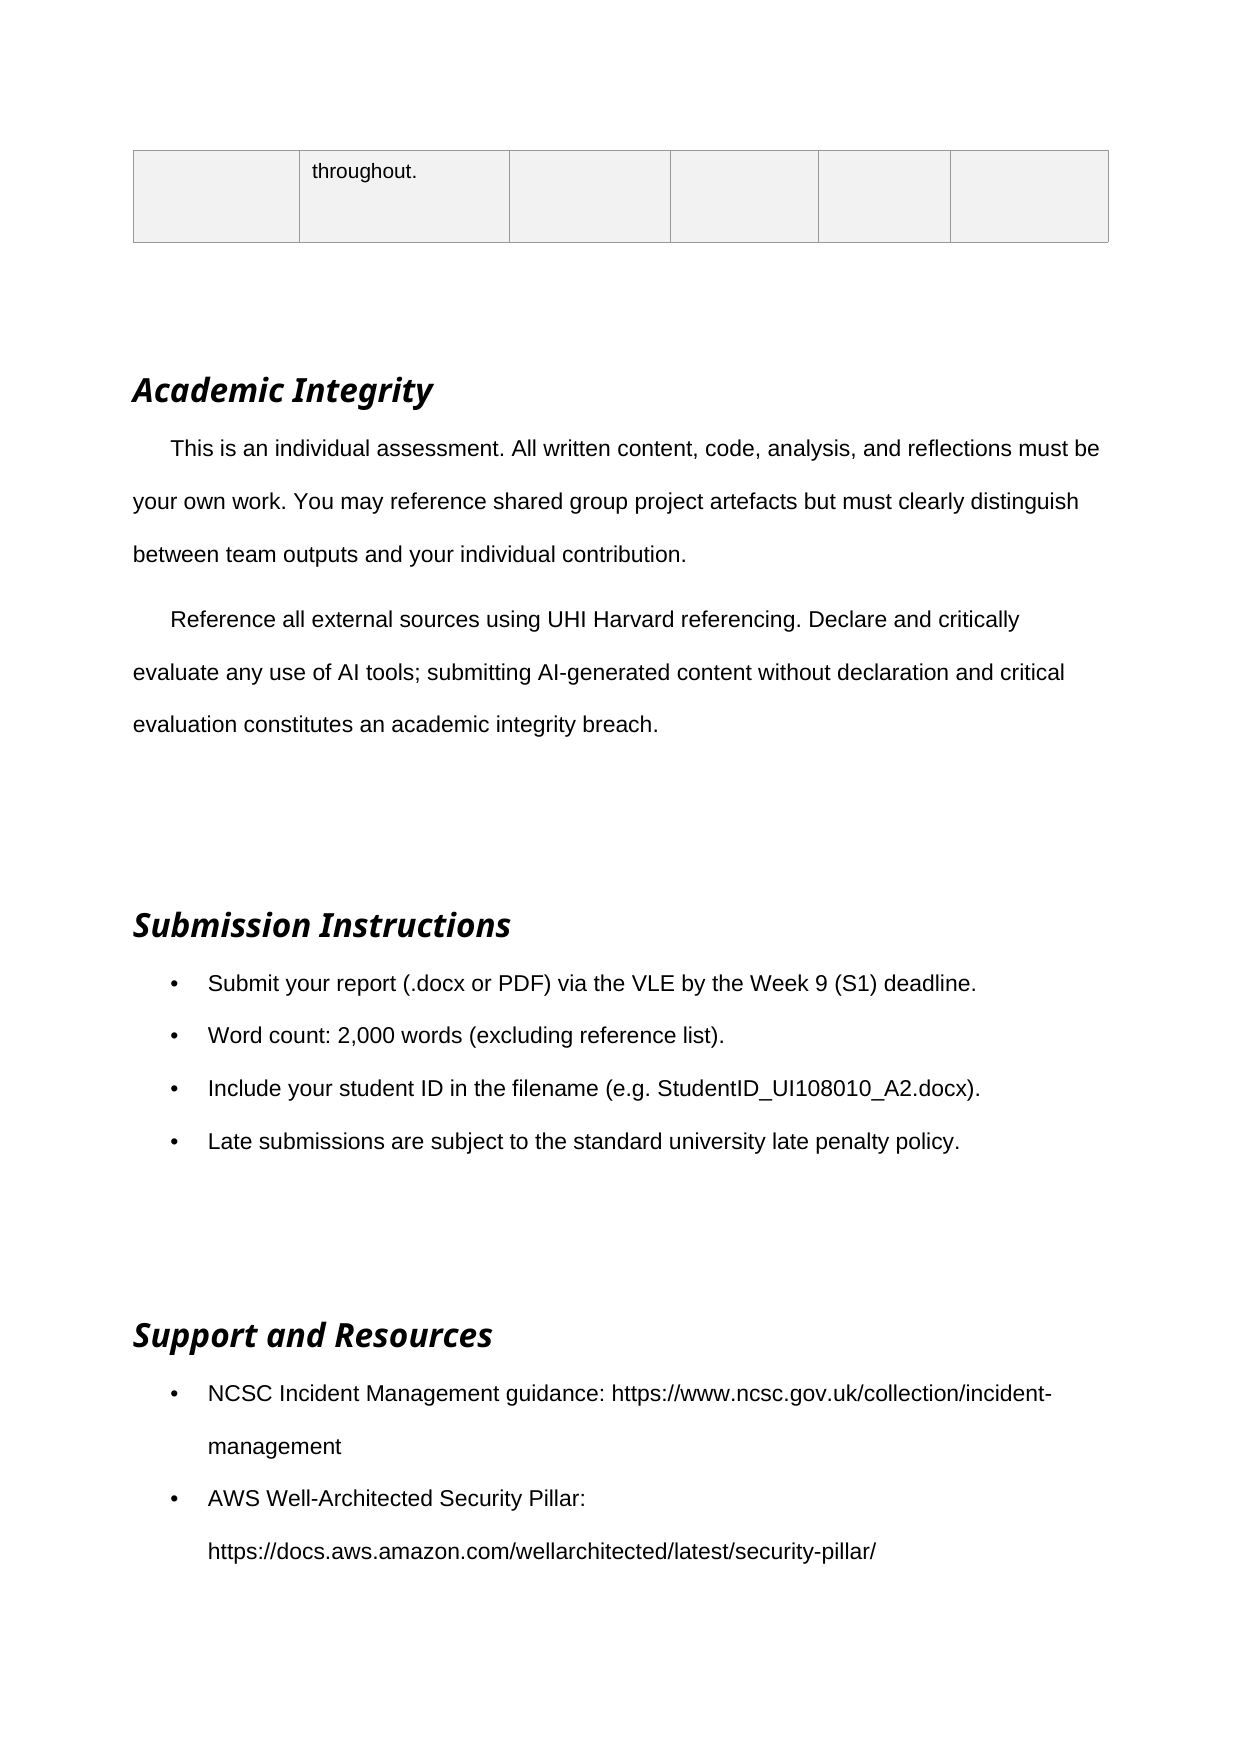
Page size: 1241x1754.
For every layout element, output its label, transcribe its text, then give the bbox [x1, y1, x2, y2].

table_cell throughout. [300, 151, 509, 242]
table_cell [951, 151, 1108, 242]
list Late submissions are subject to the standard university late penalty policy. [170, 1128, 1108, 1154]
table_cell [671, 151, 818, 242]
list AWS Well-Architected Security Pillar: https://docs.aws.amazon.com/wellarchitected/latest/security-pillar/ [170, 1485, 1108, 1564]
table_cell [134, 151, 299, 242]
subtitle Submission Instructions [133, 902, 1108, 947]
subtitle Academic Integrity [133, 367, 1108, 413]
list Word count: 2,000 words (excluding reference list). [170, 1022, 1108, 1049]
text Reference all external sources using UHI Harvard referencing. Declare and critically evaluate any use of AI tools; submitting AI-generated content without declaration and critical evaluation constitutes an academic integrity breach. [133, 606, 1108, 738]
list NCSC Incident Management guidance: https://www.ncsc.gov.uk/collection/incident-management [170, 1380, 1108, 1459]
list Include your student ID in the filename (e.g. StudentID_UI108010_A2.docx). [170, 1075, 1108, 1102]
text This is an individual assessment. All written content, code, analysis, and reflections must be your own work. You may reference shared group project artefacts but must clearly distinguish between team outputs and your individual contribution. [133, 435, 1108, 567]
list Submit your report (.docx or PDF) via the VLE by the Week 9 (S1) deadline. [170, 970, 1108, 996]
subtitle Support and Resources [133, 1312, 1108, 1357]
table_cell [510, 151, 670, 242]
table_cell [819, 151, 950, 242]
